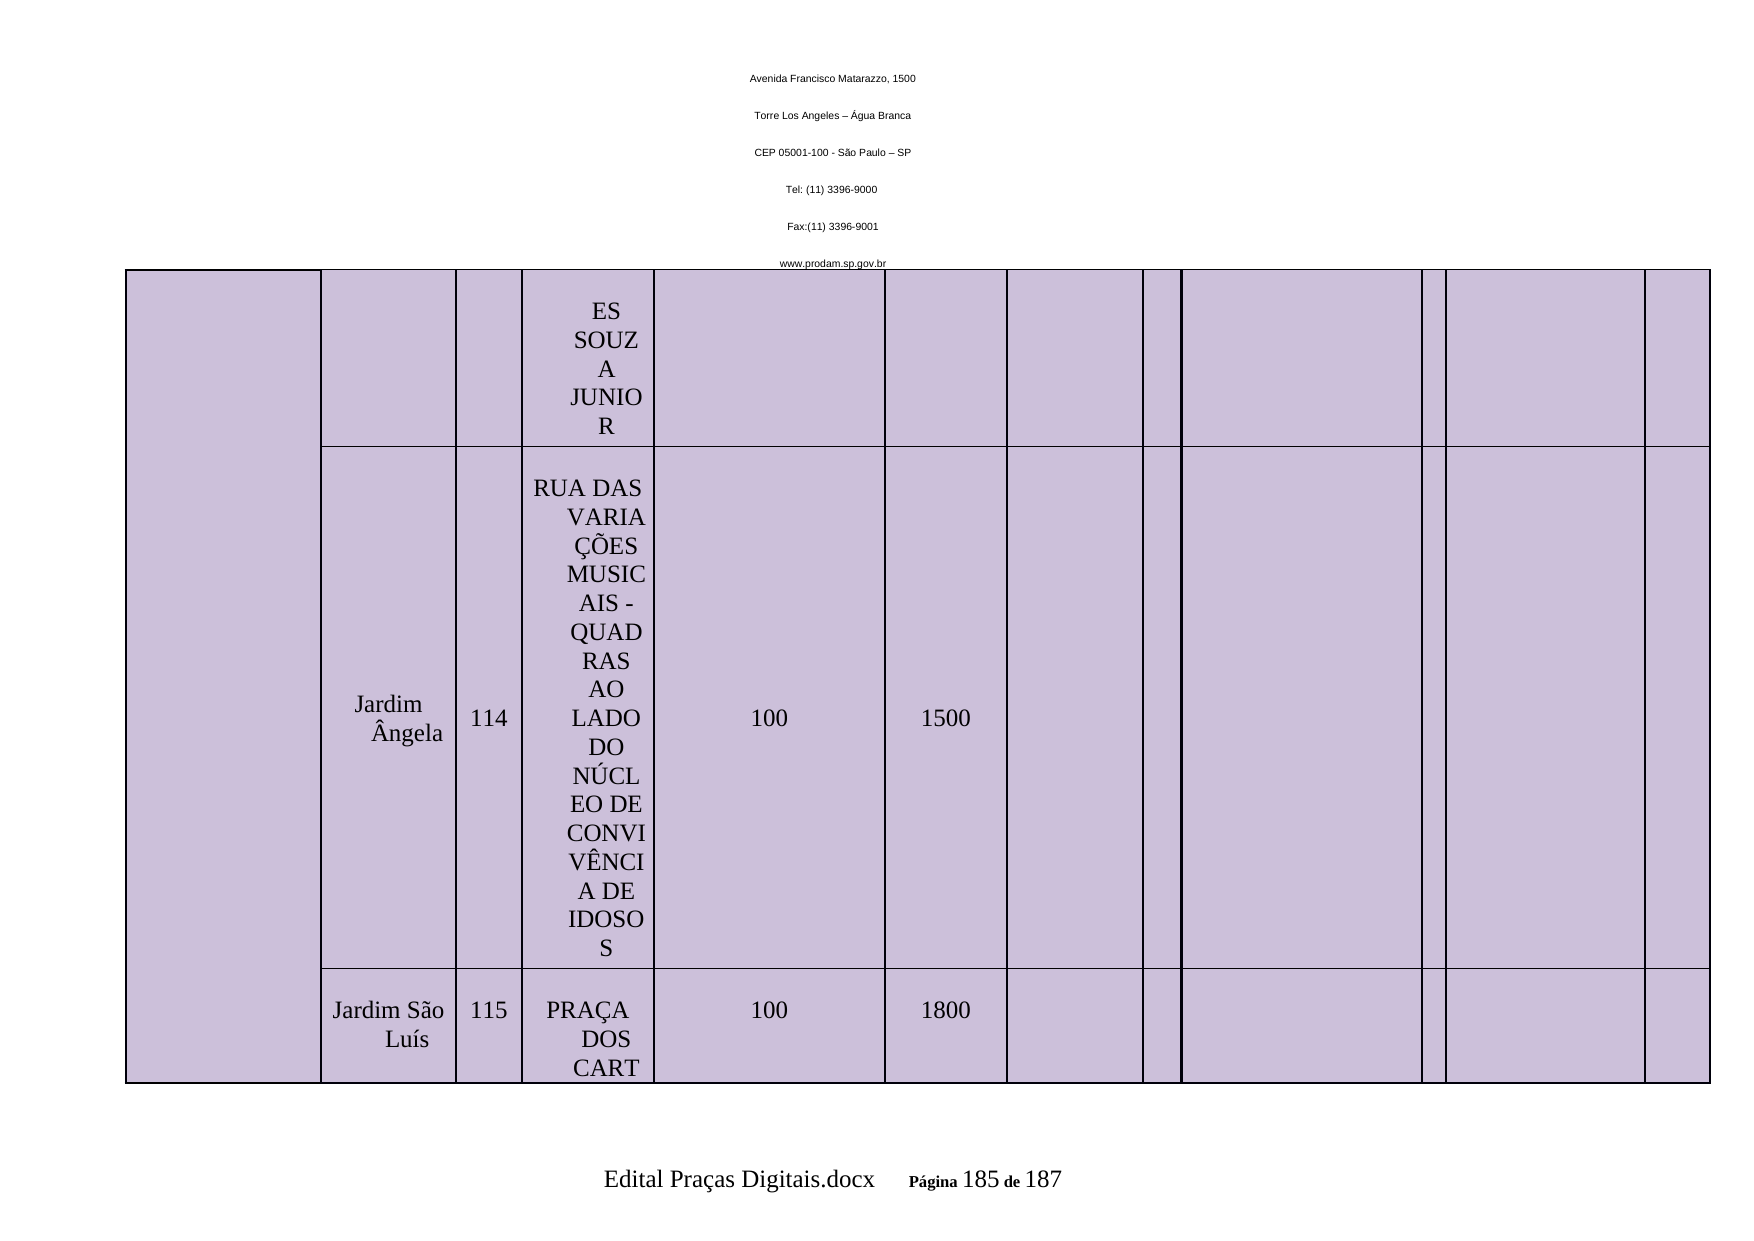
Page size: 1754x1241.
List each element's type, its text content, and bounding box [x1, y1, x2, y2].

table_cell 115 [457, 969, 521, 1082]
table_cell 114 [457, 447, 521, 968]
table_cell [1423, 270, 1445, 446]
table_cell [457, 270, 521, 446]
table_cell [1144, 969, 1180, 1082]
table_cell [1008, 969, 1142, 1082]
table_cell [1144, 270, 1180, 446]
table_cell PRAÇA DOS CART [523, 969, 653, 1082]
table_cell [1183, 969, 1421, 1082]
table_cell [127, 271, 320, 1082]
table_cell [1008, 447, 1142, 968]
table_cell [1646, 270, 1709, 446]
table_cell ES SOUZA JUNIOR [523, 270, 653, 446]
table_cell [322, 270, 455, 446]
table_cell [1423, 447, 1445, 968]
table_cell RUA DAS VARIAÇÕES MUSICAIS - QUADRAS AO LADO DO NÚCLEO DE CONVIVÊNCIA DE IDOSOS [523, 447, 653, 968]
table_cell [1183, 447, 1421, 968]
table_cell [1646, 969, 1709, 1082]
table_cell [1447, 447, 1644, 968]
table_cell 1800 [886, 969, 1006, 1082]
table_cell 100 [655, 969, 884, 1082]
table_cell Jardim São Luís [322, 969, 455, 1082]
table_cell [1447, 969, 1644, 1082]
table_cell [655, 270, 884, 446]
table_cell 1500 [886, 447, 1006, 968]
table_cell [1423, 969, 1445, 1082]
table_cell [1447, 270, 1644, 446]
table_cell [1144, 447, 1180, 968]
table_cell [886, 270, 1006, 446]
table_cell Jardim Ângela [322, 447, 455, 968]
table_cell [1183, 270, 1421, 446]
table_cell [1008, 270, 1142, 446]
table_cell [1646, 447, 1709, 968]
table_cell 100 [655, 447, 884, 968]
